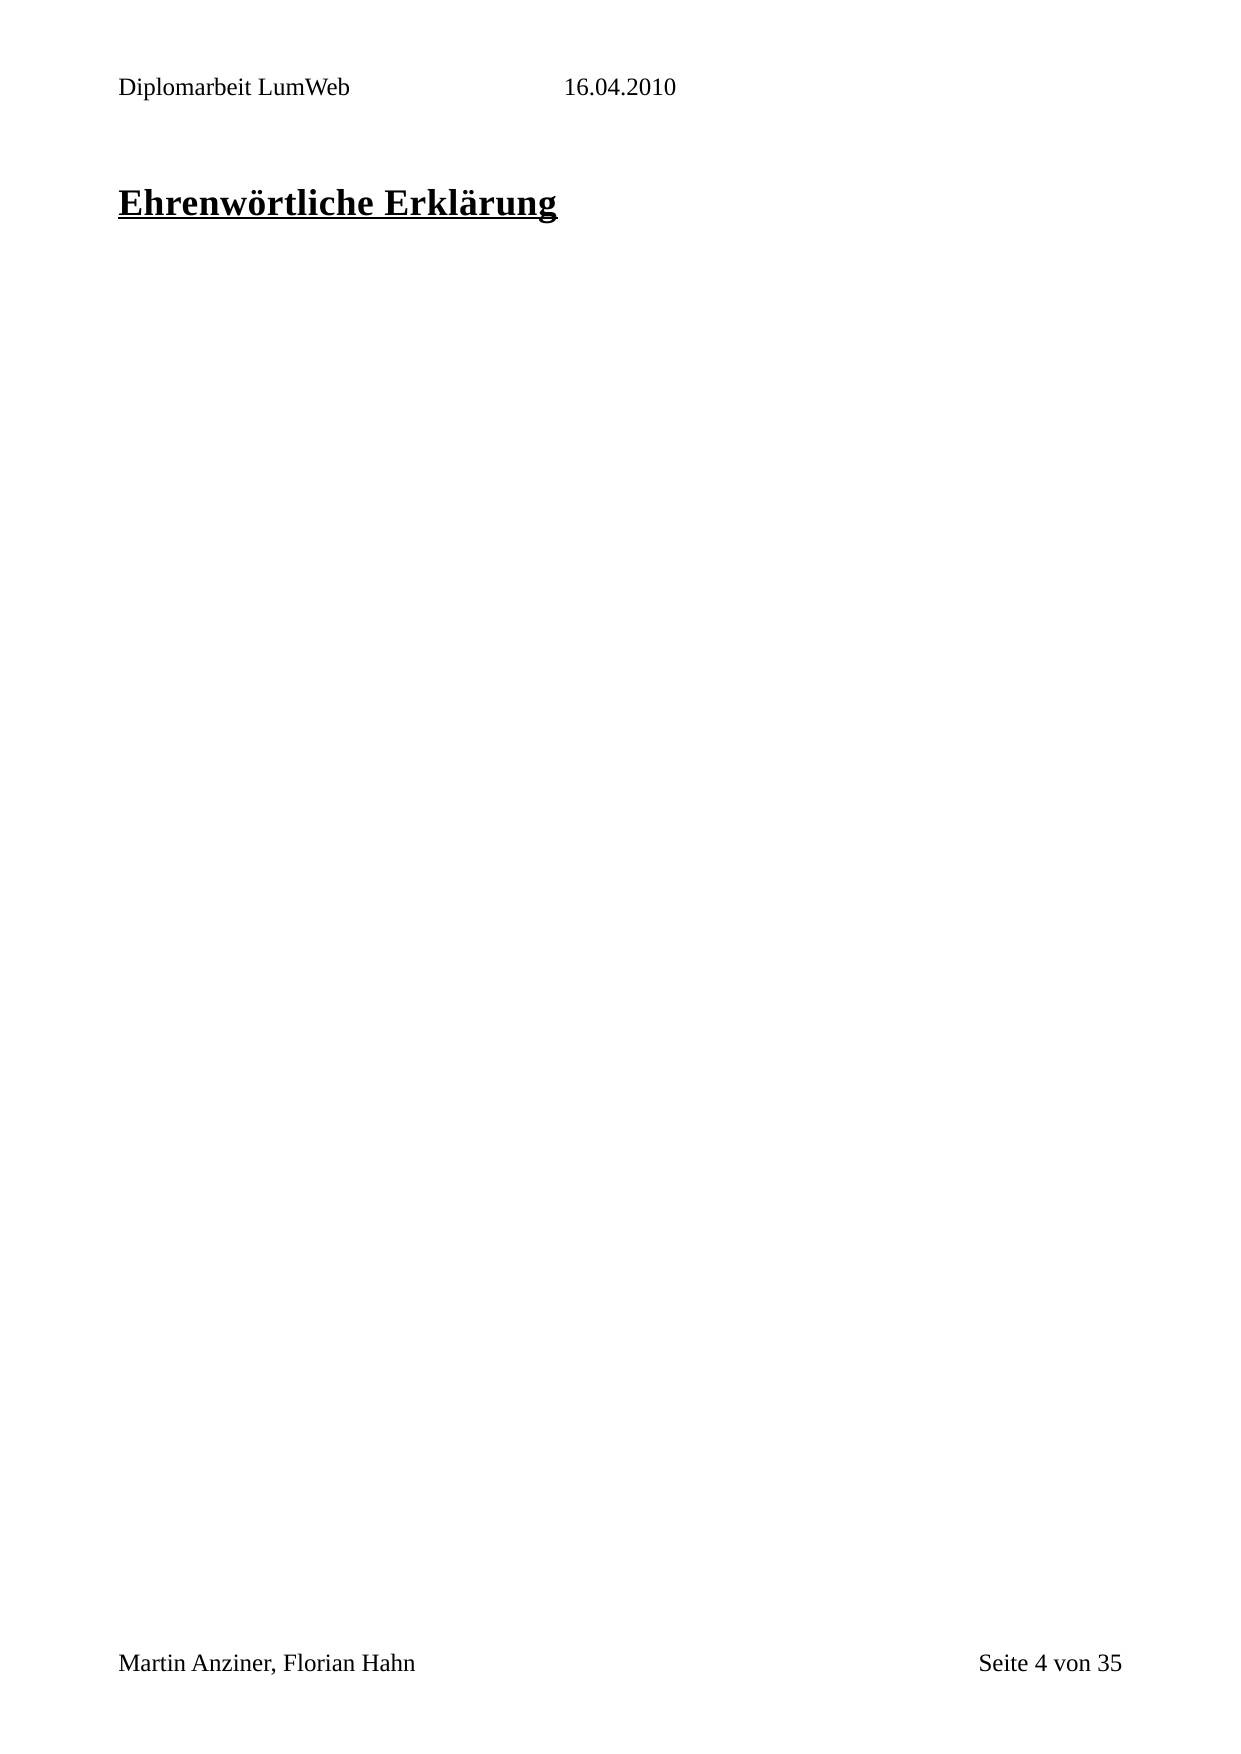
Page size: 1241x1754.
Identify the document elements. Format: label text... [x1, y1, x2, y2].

subtitle Ehrenwörtliche Erklärung [118, 180, 1122, 223]
